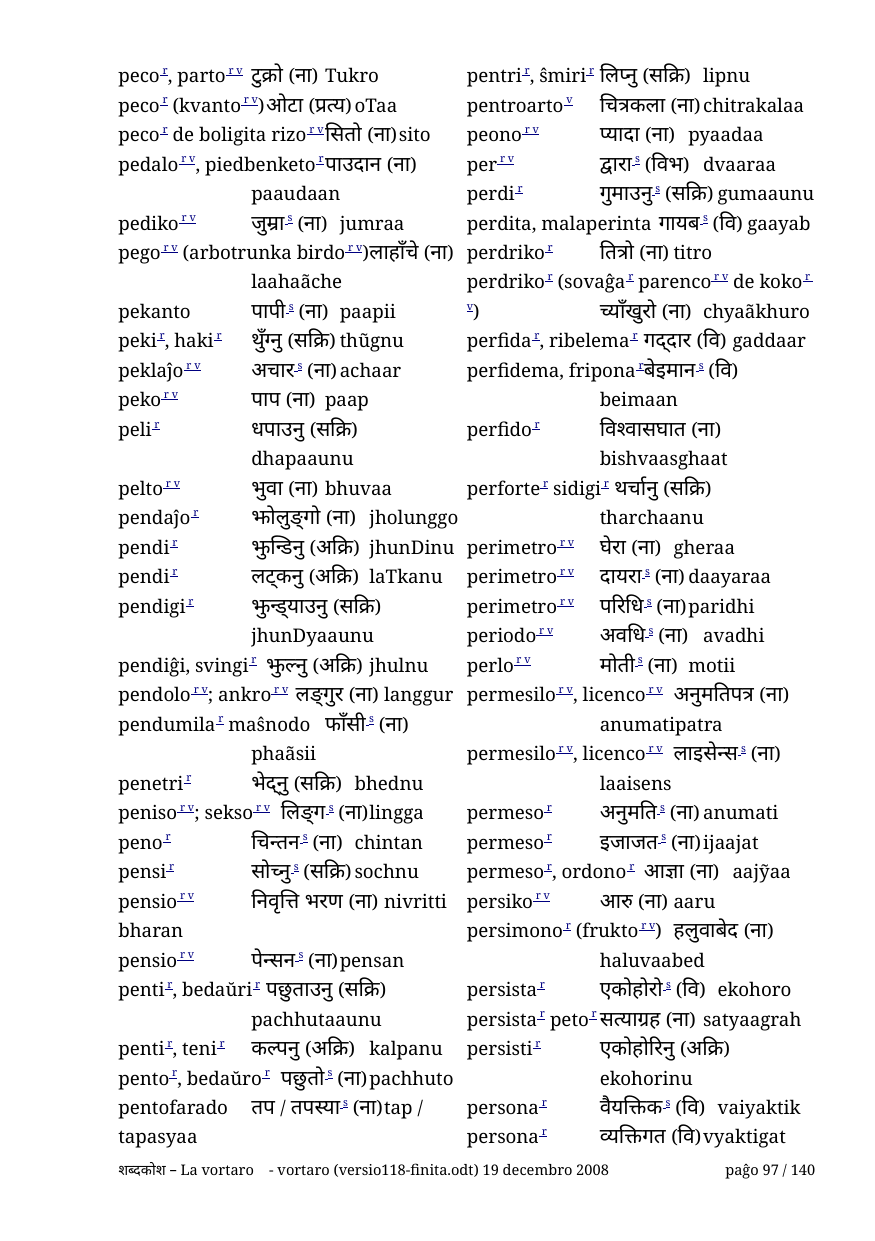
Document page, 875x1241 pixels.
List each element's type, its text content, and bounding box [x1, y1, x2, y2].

text pendi r झुन्डिनु (अक्रि) jhunDinu [118, 531, 467, 560]
text persona r वैयक्तिक s (वि) vaiyaktik [467, 1091, 815, 1120]
text pendigi r झुन्ड्याउनु (सक्रि) jhunDyaaunu [118, 590, 467, 649]
text perfido r विश्‍वासघात (ना) bishvaasghaat [467, 413, 815, 472]
text penetri r भेद्‌नु (सक्रि) bhednu [118, 767, 467, 796]
text peono r v प्यादा (ना) pyaadaa [467, 118, 815, 147]
text permesilo r v, licenco r v लाइसेन्स s (ना) laaisens [467, 737, 815, 796]
text pendolo r v; ankro r v लङ्गुर (ना) langgur [118, 678, 467, 708]
text perforte r sidigi r थर्चानु (सक्रि) tharchaanu [467, 472, 815, 531]
text persista r peto r सत्याग्रह (ना) satyaagrah [467, 1002, 815, 1032]
text pendumila r maŝnodo फाँसी s (ना) phaãsii [118, 708, 467, 767]
text perimetro r v दायरा s (ना) daayaraa [467, 560, 815, 590]
text perimetro r v घेरा (ना) gheraa [467, 531, 815, 560]
text perdi r गुमाउनु s (सक्रि) gumaaunu [467, 177, 815, 206]
text pentofarado तप / तपस्या s (ना) tap / tapasyaa [118, 1091, 467, 1150]
text persista r एकोहोरो s (वि) ekohoro [467, 973, 815, 1002]
text pentroarto v चित्रकला (ना) chitrakalaa [467, 88, 815, 118]
text perdriko r (sovaĝa r parenco r v de koko r v) च्याँखुरो (ना) chyaãkhuro [467, 265, 815, 324]
text peco r, parto r v टुक्रो (ना) Tukro [118, 59, 467, 88]
text pendiĝi, svingi r झुल्नु (अक्रि) jhulnu [118, 649, 467, 678]
text perdriko r तित्रो (ना) titro [467, 236, 815, 265]
text pento r, bedaŭro r पछुतो s (ना) pachhuto [118, 1061, 467, 1091]
text permeso r, ordono r आज्ञा (ना) aajỹaa [467, 855, 815, 884]
text persisti r एकोहोरिनु (अक्रि) ekohorinu [467, 1032, 815, 1091]
text perfida r, ribelema r गद्दार (वि) gaddaar [467, 324, 815, 354]
text perdita, malaperinta गायब s (वि) gaayab [467, 206, 815, 236]
text pekanto पापी s (ना) paapii [118, 295, 467, 324]
text perfidema, fripona r बेइमान s (वि) beimaan [467, 354, 815, 413]
text perlo r v मोती s (ना) motii [467, 649, 815, 678]
text persimono r (frukto r v) हलुवाबेद (ना) haluvaabed [467, 914, 815, 973]
text periodo r v अवधि s (ना) avadhi [467, 619, 815, 649]
text peno r चिन्तन s (ना) chintan [118, 826, 467, 855]
text pego r v (arbotrunka birdo r v) लाहाँचे (ना) laahaãche [118, 236, 467, 295]
text pediko r v जुम्रा s (ना) jumraa [118, 206, 467, 236]
text pensio r v निवृत्ति भरण (ना) nivritti bharan [118, 884, 467, 943]
text peklaĵo r v अचार s (ना) achaar [118, 354, 467, 383]
text pensio r v पेन्सन s (ना) pensan [118, 943, 467, 973]
text pensi r सोच्नु s (सक्रि) sochnu [118, 855, 467, 884]
text penti r, teni r कल्पनु (अक्रि) kalpanu [118, 1032, 467, 1061]
text pendaĵo r झोलुङ्गो (ना) jholunggo [118, 501, 467, 531]
text permeso r अनुमति s (ना) anumati [467, 796, 815, 826]
text persona r व्यक्तिगत (वि) vyaktigat [467, 1120, 815, 1150]
text peco r (kvanto r v) ओटा (प्रत्य) oTaa [118, 88, 467, 118]
text pendi r लट्कनु (अक्रि) laTkanu [118, 560, 467, 590]
text peko r v पाप (ना) paap [118, 383, 467, 413]
text peki r, haki r थुँग्नु (सक्रि) thũgnu [118, 324, 467, 354]
text persiko r v आरु (ना) aaru [467, 884, 815, 914]
text peniso r v; sekso r v लिङ्ग s (ना) lingga [118, 796, 467, 826]
text pelto r v भुवा (ना) bhuvaa [118, 472, 467, 501]
text permeso r इजाजत s (ना) ijaajat [467, 826, 815, 855]
text perimetro r v परिधि s (ना) paridhi [467, 590, 815, 619]
text peco r de boligita rizo r v सितो (ना) sito [118, 118, 467, 147]
text penti r, bedaŭri r पछुताउनु (सक्रि) pachhutaaunu [118, 973, 467, 1032]
text peli r धपाउनु (सक्रि) dhapaaunu [118, 413, 467, 472]
text pedalo r v, piedbenketo r पाउदान (ना) paaudaan [118, 147, 467, 206]
text permesilo r v, licenco r v अनुमतिपत्र (ना) anumatipatra [467, 678, 815, 737]
text pentri r, ŝmiri r लिप्नु (सक्रि) lipnu [467, 59, 815, 88]
text per r v द्वारा s (विभ) dvaaraa [467, 147, 815, 177]
